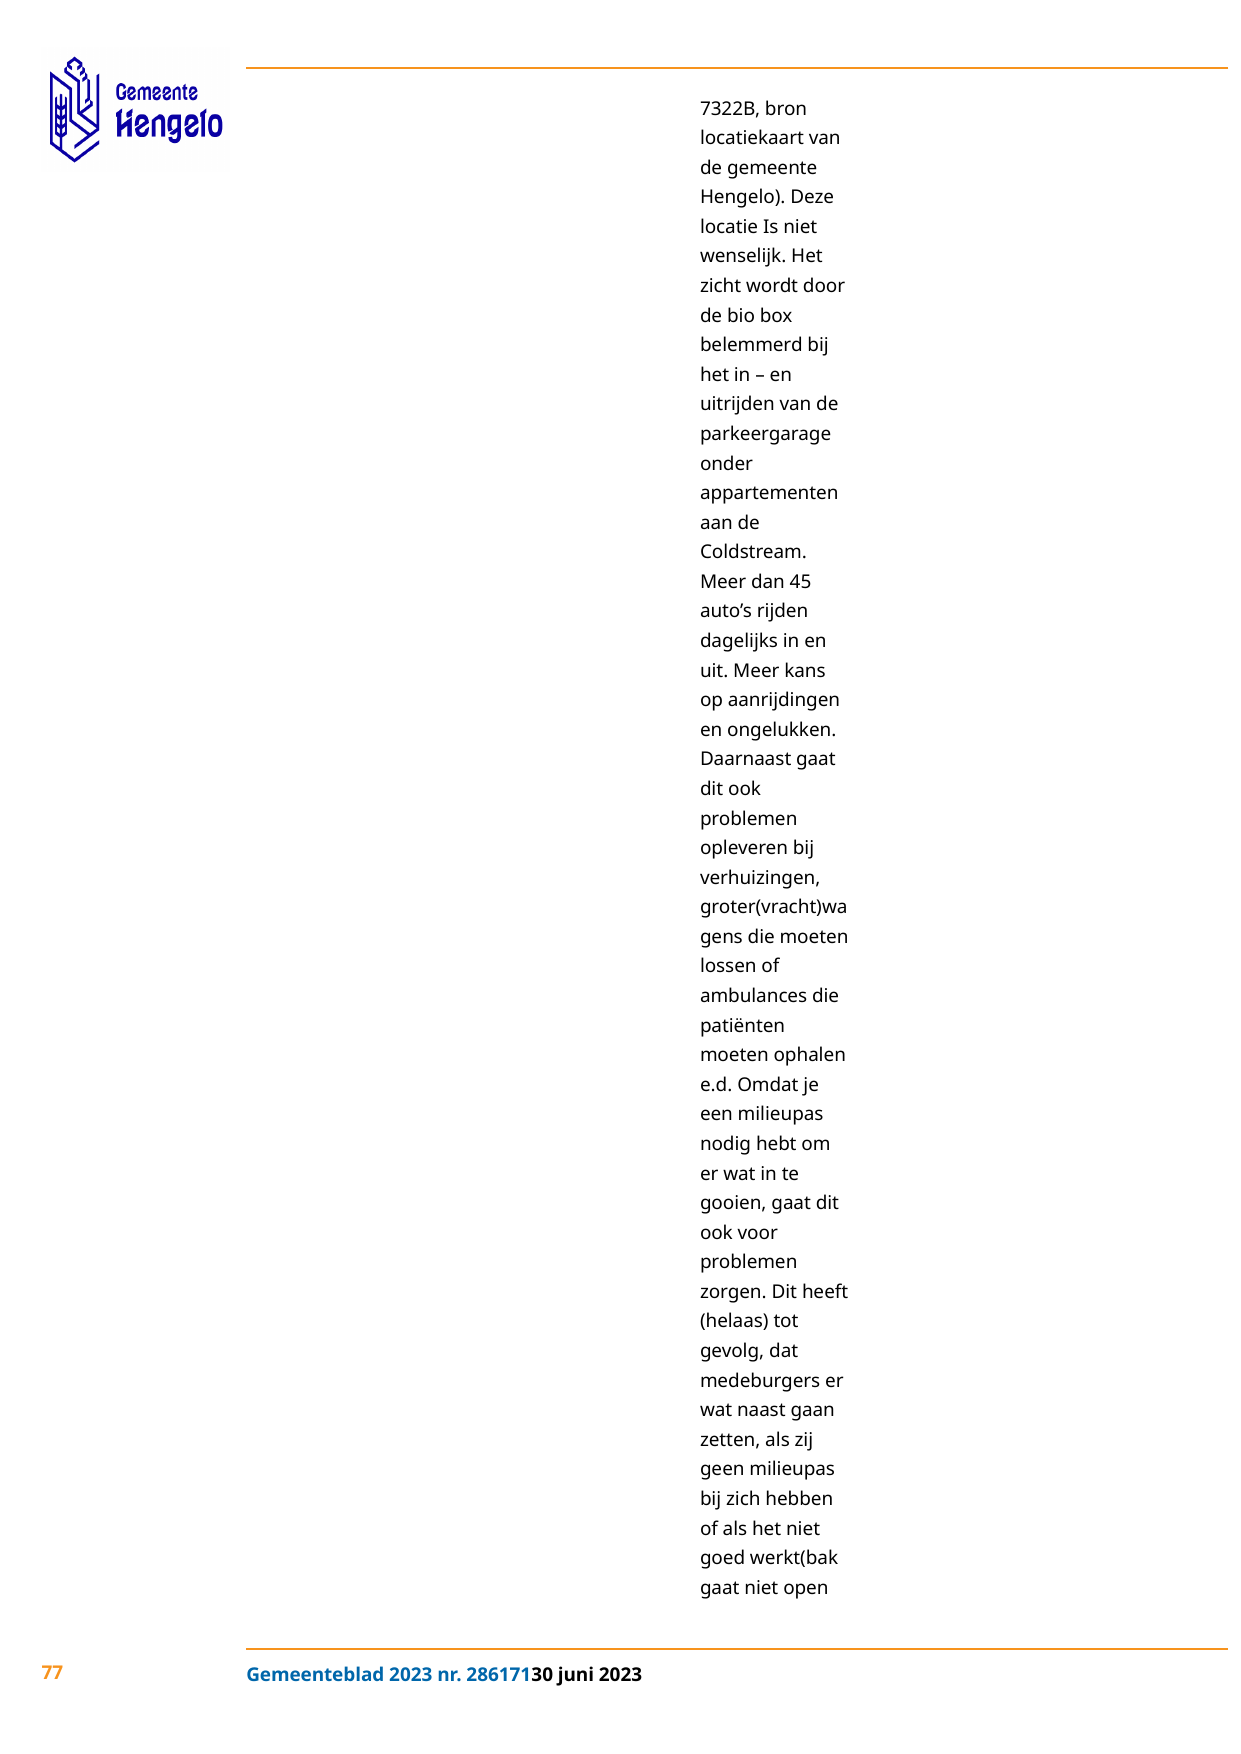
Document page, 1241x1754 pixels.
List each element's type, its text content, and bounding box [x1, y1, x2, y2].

table_cell [1001, 95, 1152, 1600]
table_cell [549, 95, 700, 1600]
table_cell 7322B, bron locatiekaart van de gemeente Hengelo). Deze locatie Is niet wenselijk. Het zicht wordt door de bio box belemmerd bij het in – en uitrijden van de parkeergarage onder appartementen aan de Coldstream. Meer dan 45 auto’s rijden dagelijks in en uit. Meer kans op aanrijdingen en ongelukken. Daarnaast gaat dit ook problemen opleveren bij verhuizingen, groter(vracht)wagens die moeten lossen of ambulances die patiënten moeten ophalen e.d. Omdat je een milieupas nodig hebt om er wat in te gooien, gaat dit ook voor problemen zorgen. Dit heeft (helaas) tot gevolg, dat medeburgers er wat naast gaan zetten, als zij geen milieupas bij zich hebben of als het niet goed werkt(bak gaat niet open [700, 95, 850, 1600]
picture [41, 47, 231, 172]
table_cell [248, 95, 398, 1600]
table_cell [850, 95, 1001, 1600]
table_cell [399, 95, 549, 1600]
